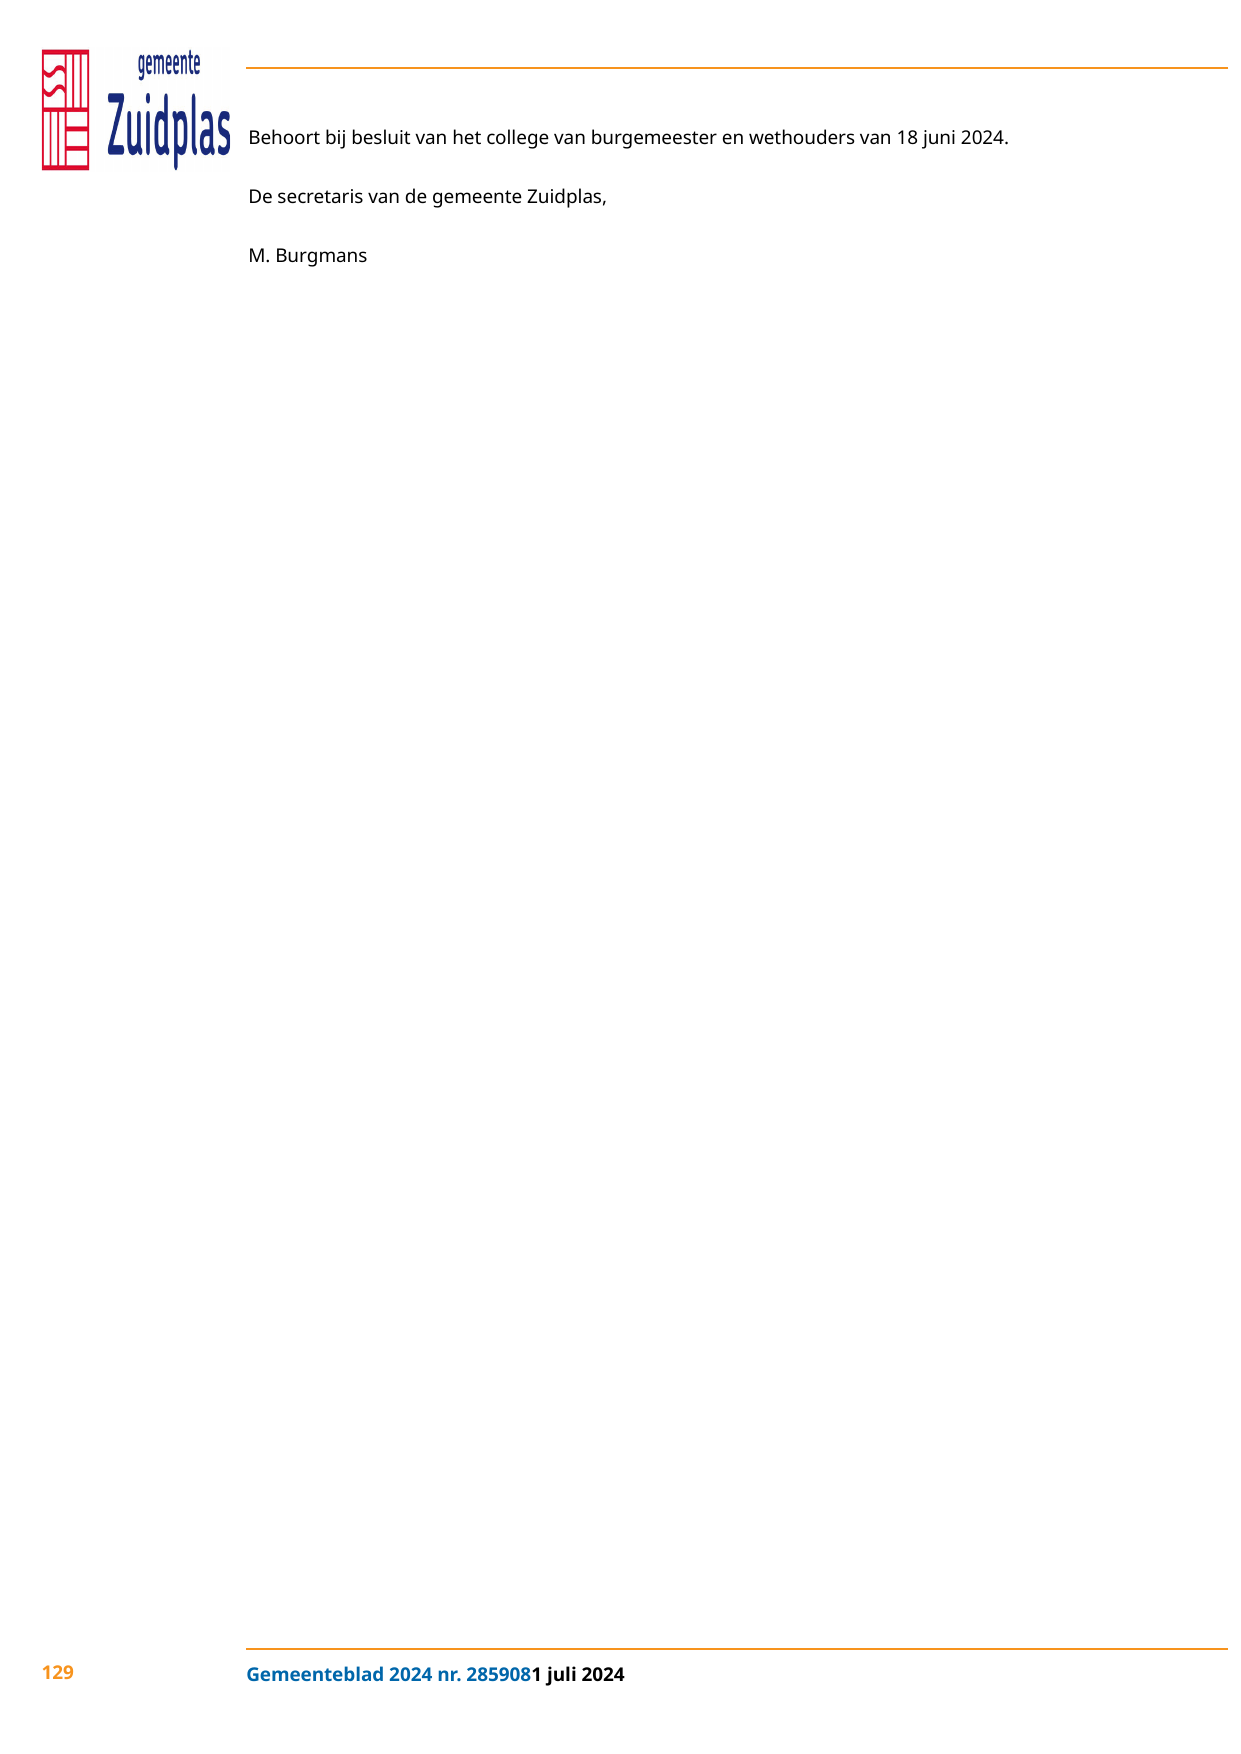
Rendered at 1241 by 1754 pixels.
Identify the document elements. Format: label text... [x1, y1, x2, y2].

text De secretaris van de gemeente Zuidplas, [248, 183, 1152, 209]
text M. Burgmans [248, 243, 1152, 268]
text Behoort bij besluit van het college van burgemeester en wethouders van 18 juni 2024. [248, 124, 1152, 150]
picture [41, 47, 231, 172]
